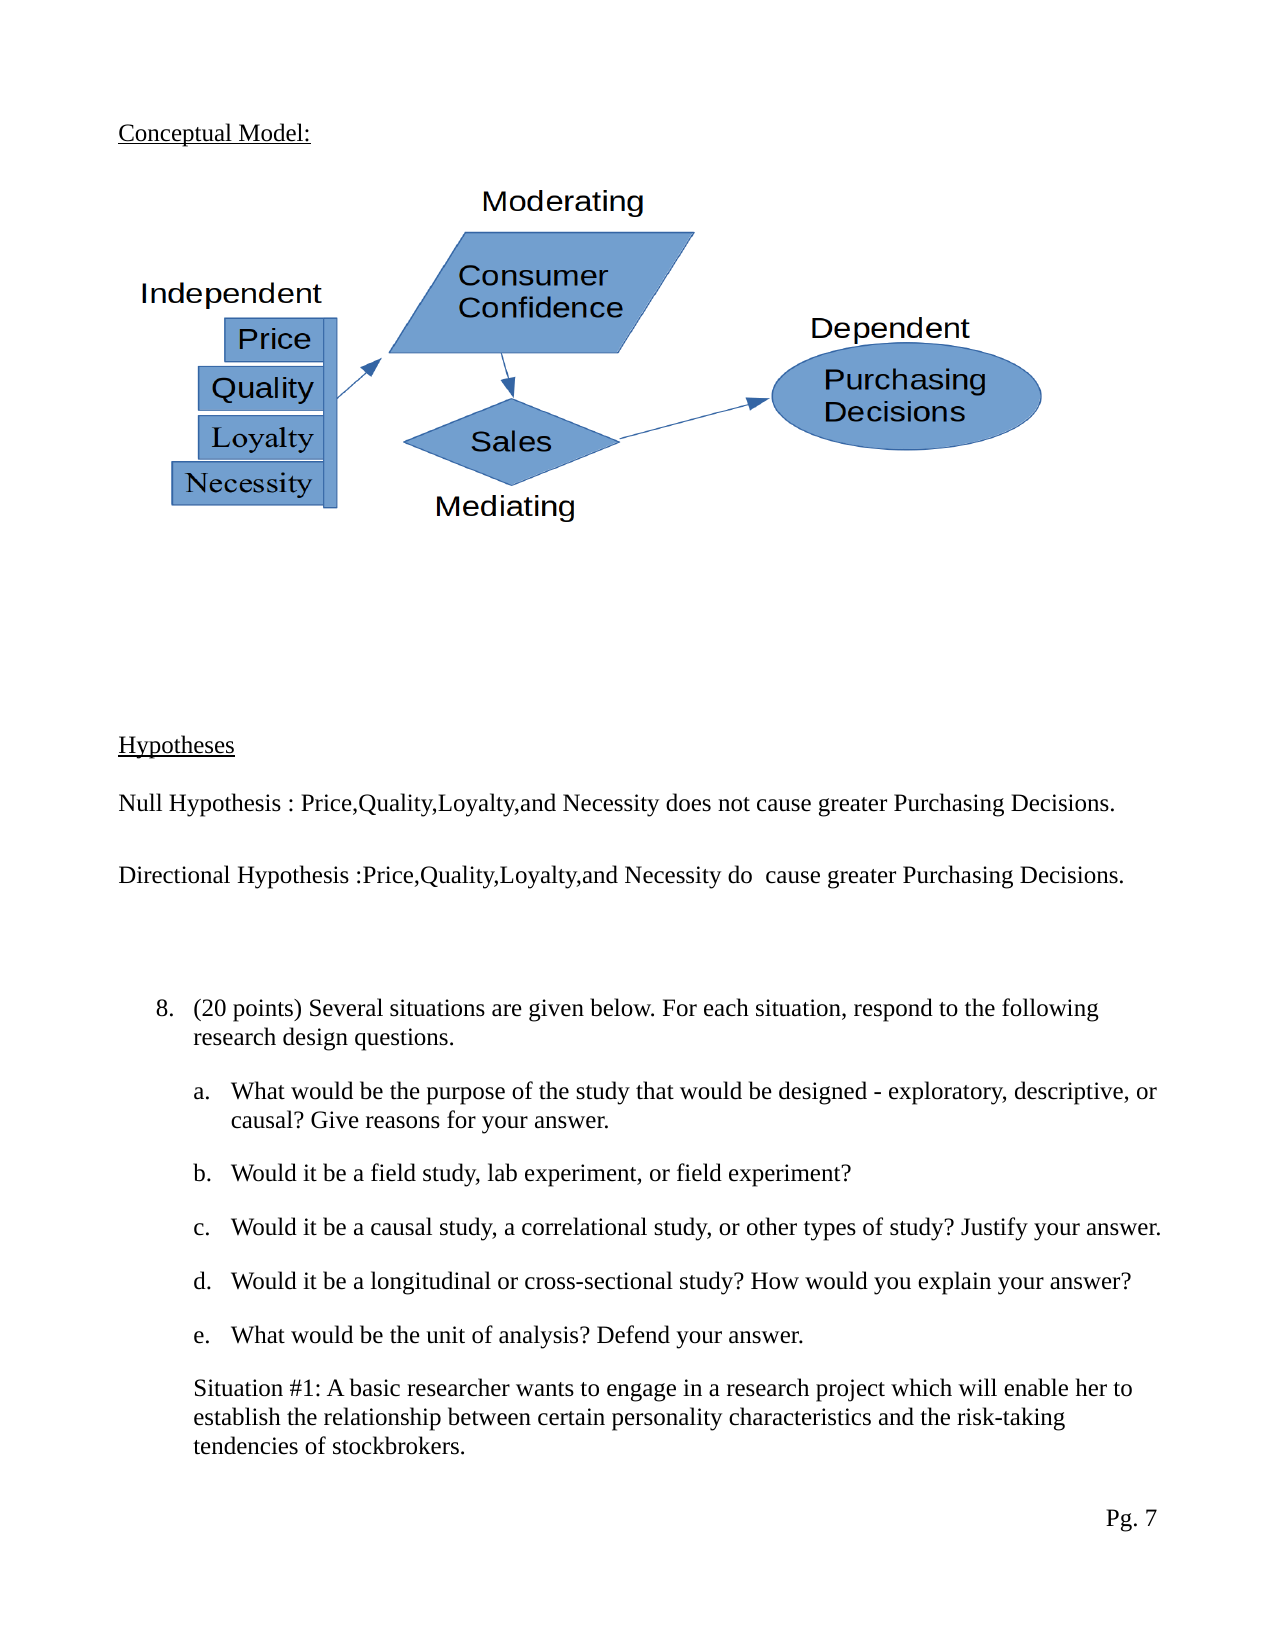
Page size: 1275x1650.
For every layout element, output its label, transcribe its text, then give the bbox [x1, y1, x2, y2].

text Conceptual Model: [118, 118, 1157, 147]
list What would be the unit of analysis? Defend your answer. [193, 1320, 1172, 1348]
list (20 points) Several situations are given below. For each situation, respond to the following research design questions. [156, 993, 1172, 1051]
list Would it be a field study, lab experiment, or field experiment? [193, 1158, 1172, 1187]
list Would it be a longitudinal or cross-sectional study? How would you explain your answer? [193, 1266, 1172, 1295]
text Hypotheses [118, 730, 1157, 759]
list What would be the purpose of the study that would be designed - exploratory, descriptive, or causal? Give reasons for your answer. [193, 1076, 1172, 1133]
text Directional Hypothesis :Price,Quality,Loyalty,and Necessity do cause greater Purchasing Decisions. [118, 860, 1157, 888]
list Situation #1: A basic researcher wants to engage in a research project which will enable her to establish the relationship between certain personality characteristics and the risk-taking tendencies of stockbrokers. [193, 1373, 1172, 1460]
picture [134, 181, 1052, 529]
text Null Hypothesis : Price,Quality,Loyalty,and Necessity does not cause greater Purchasing Decisions. [118, 788, 1157, 816]
list Would it be a causal study, a correlational study, or other types of study? Justify your answer. [193, 1212, 1172, 1241]
